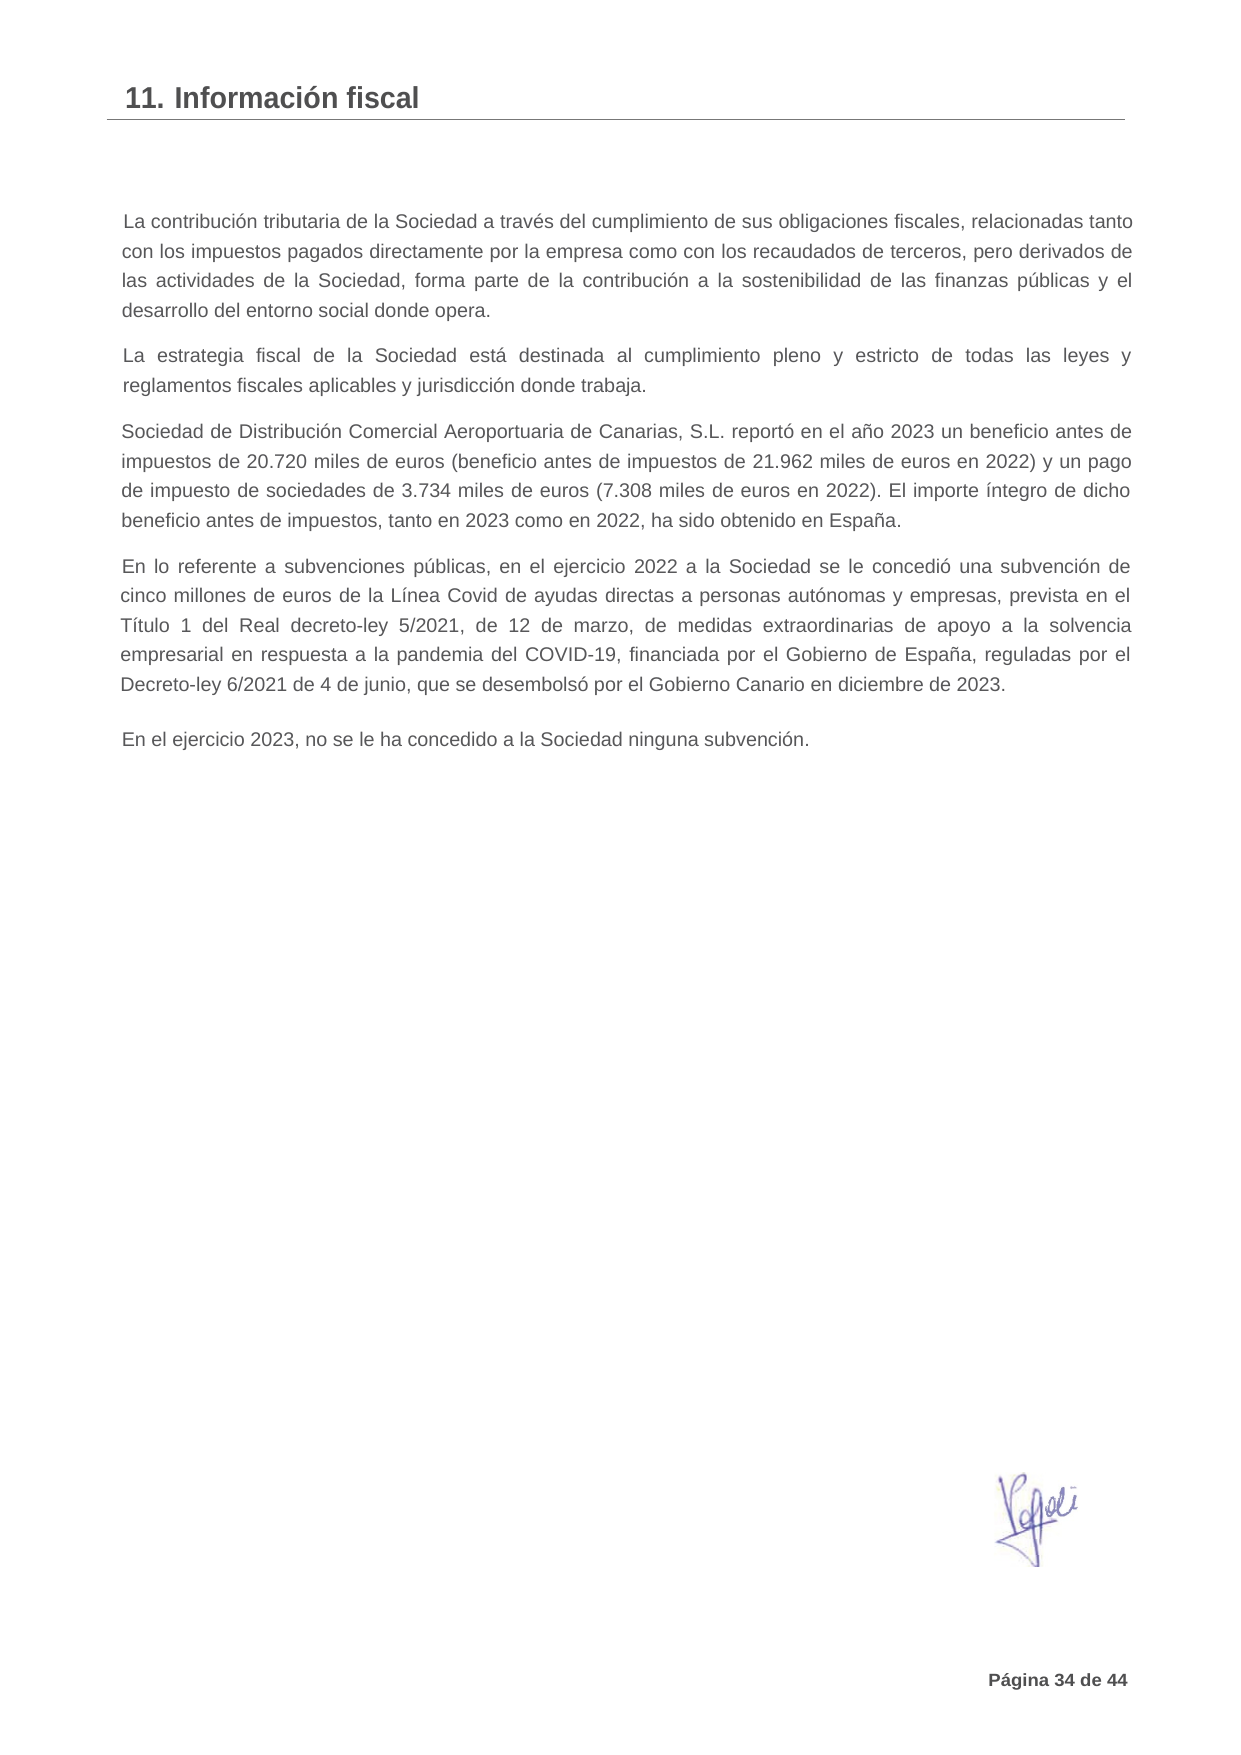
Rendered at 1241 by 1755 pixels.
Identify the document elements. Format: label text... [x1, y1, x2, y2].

subtitle 11. Información fiscal [125, 80, 1149, 114]
text Sociedad de Distribución Comercial Aeroportuaria de Canarias, S.L. reportó en el año 2023 un beneficio antes de impuestos de 20.720 miles de euros (beneficio antes de impuestos de 21.962 miles de euros en 2022) y un pago de impuesto de sociedades de 3.734 miles de euros (7.308 miles de euros en 2022). El importe íntegro de dicho beneficio antes de impuestos, tanto en 2023 como en 2022, ha sido obtenido en España. [121, 420, 1133, 531]
text En el ejercicio 2023, no se le ha concedido a la Sociedad ninguna subvención. [122, 727, 1149, 750]
text La contribución tributaria de la Sociedad a través del cumplimiento de sus obligaciones fiscales, relacionadas tanto con los impuestos pagados directamente por la empresa como con los recaudados de terceros, pero derivados de las actividades de la Sociedad, forma parte de la contribución a la sostenibilidad de las finanzas públicas y el desarrollo del entorno social donde opera. [122, 210, 1135, 321]
text En lo referente a subvenciones públicas, en el ejercicio 2022 a la Sociedad se le concedió una subvención de cinco millones de euros de la Línea Covid de ayudas directas a personas autónomas y empresas, prevista en el Título 1 del Real decreto-ley 5/2021, de 12 de marzo, de medidas extraordinarias de apoyo a la solvencia empresarial en respuesta a la pandemia del COVID-19, financiada por el Gobierno de España, reguladas por el Decreto-ley 6/2021 de 4 de junio, que se desembolsó por el Gobierno Canario en diciembre de 2023. [120, 555, 1133, 695]
text La estrategia fiscal de la Sociedad está destinada al cumplimiento pleno y estricto de todas las leyes y reglamentos fiscales aplicables y jurisdicción donde trabaja. [123, 344, 1133, 397]
